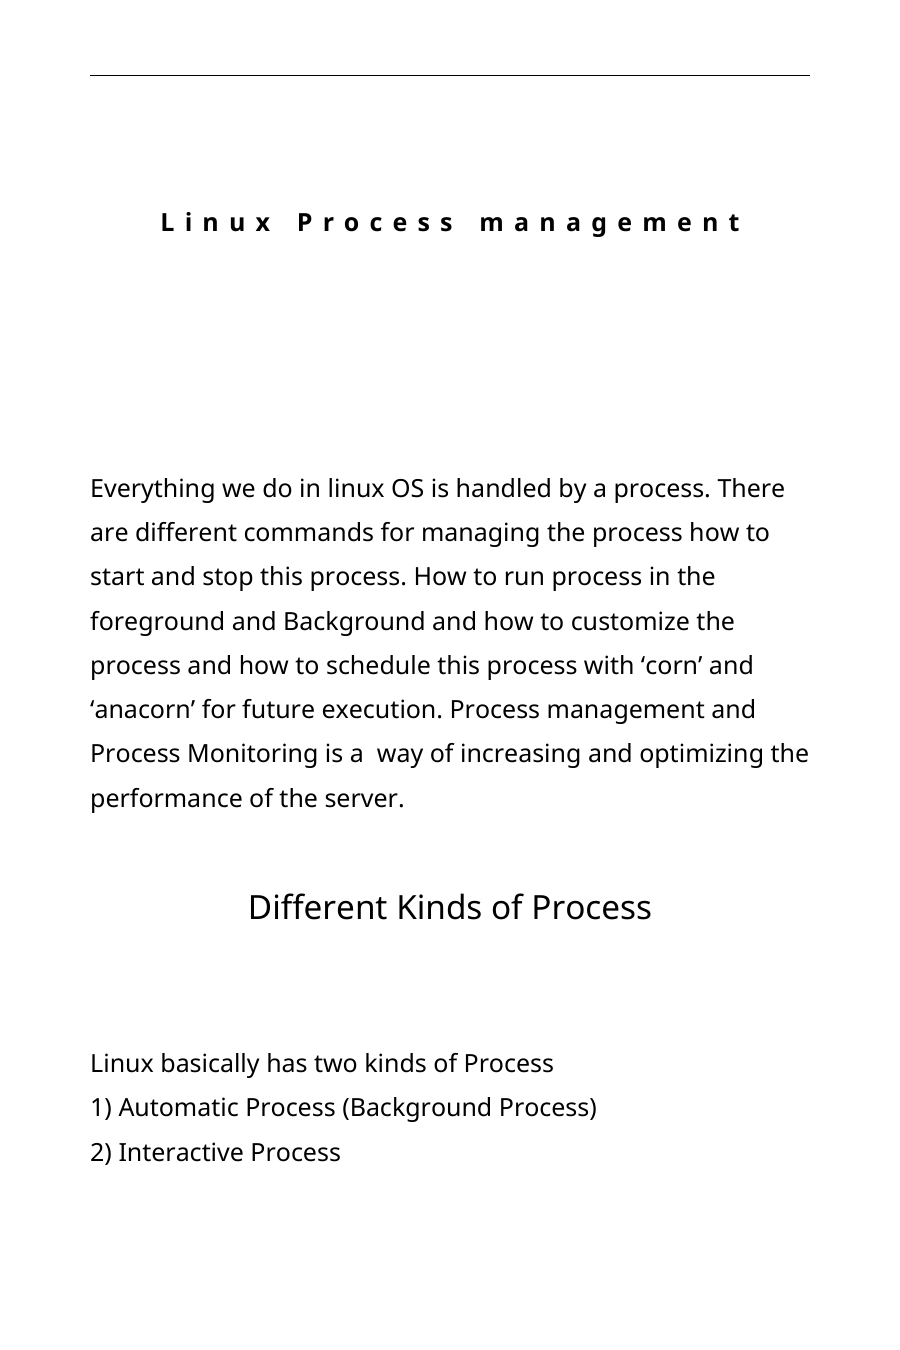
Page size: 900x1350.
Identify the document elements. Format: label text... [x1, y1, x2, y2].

text 2) Interactive Process [90, 1134, 810, 1168]
subtitle Linux Process management [90, 205, 810, 239]
text Different Kinds of Process [90, 884, 810, 929]
text 1) Automatic Process (Background Process) [90, 1090, 810, 1124]
text Linux basically has two kinds of Process [90, 1046, 810, 1080]
text Everything we do in linux OS is handled by a process. There are different commands for managing the process how to start and stop this process. How to run process in the foreground and Background and how to customize the process and how to schedule this process with ‘corn’ and ‘anacorn’ for future execution. Process management and Process Monitoring is a way of increasing and optimizing the performance of the server. [90, 471, 810, 814]
